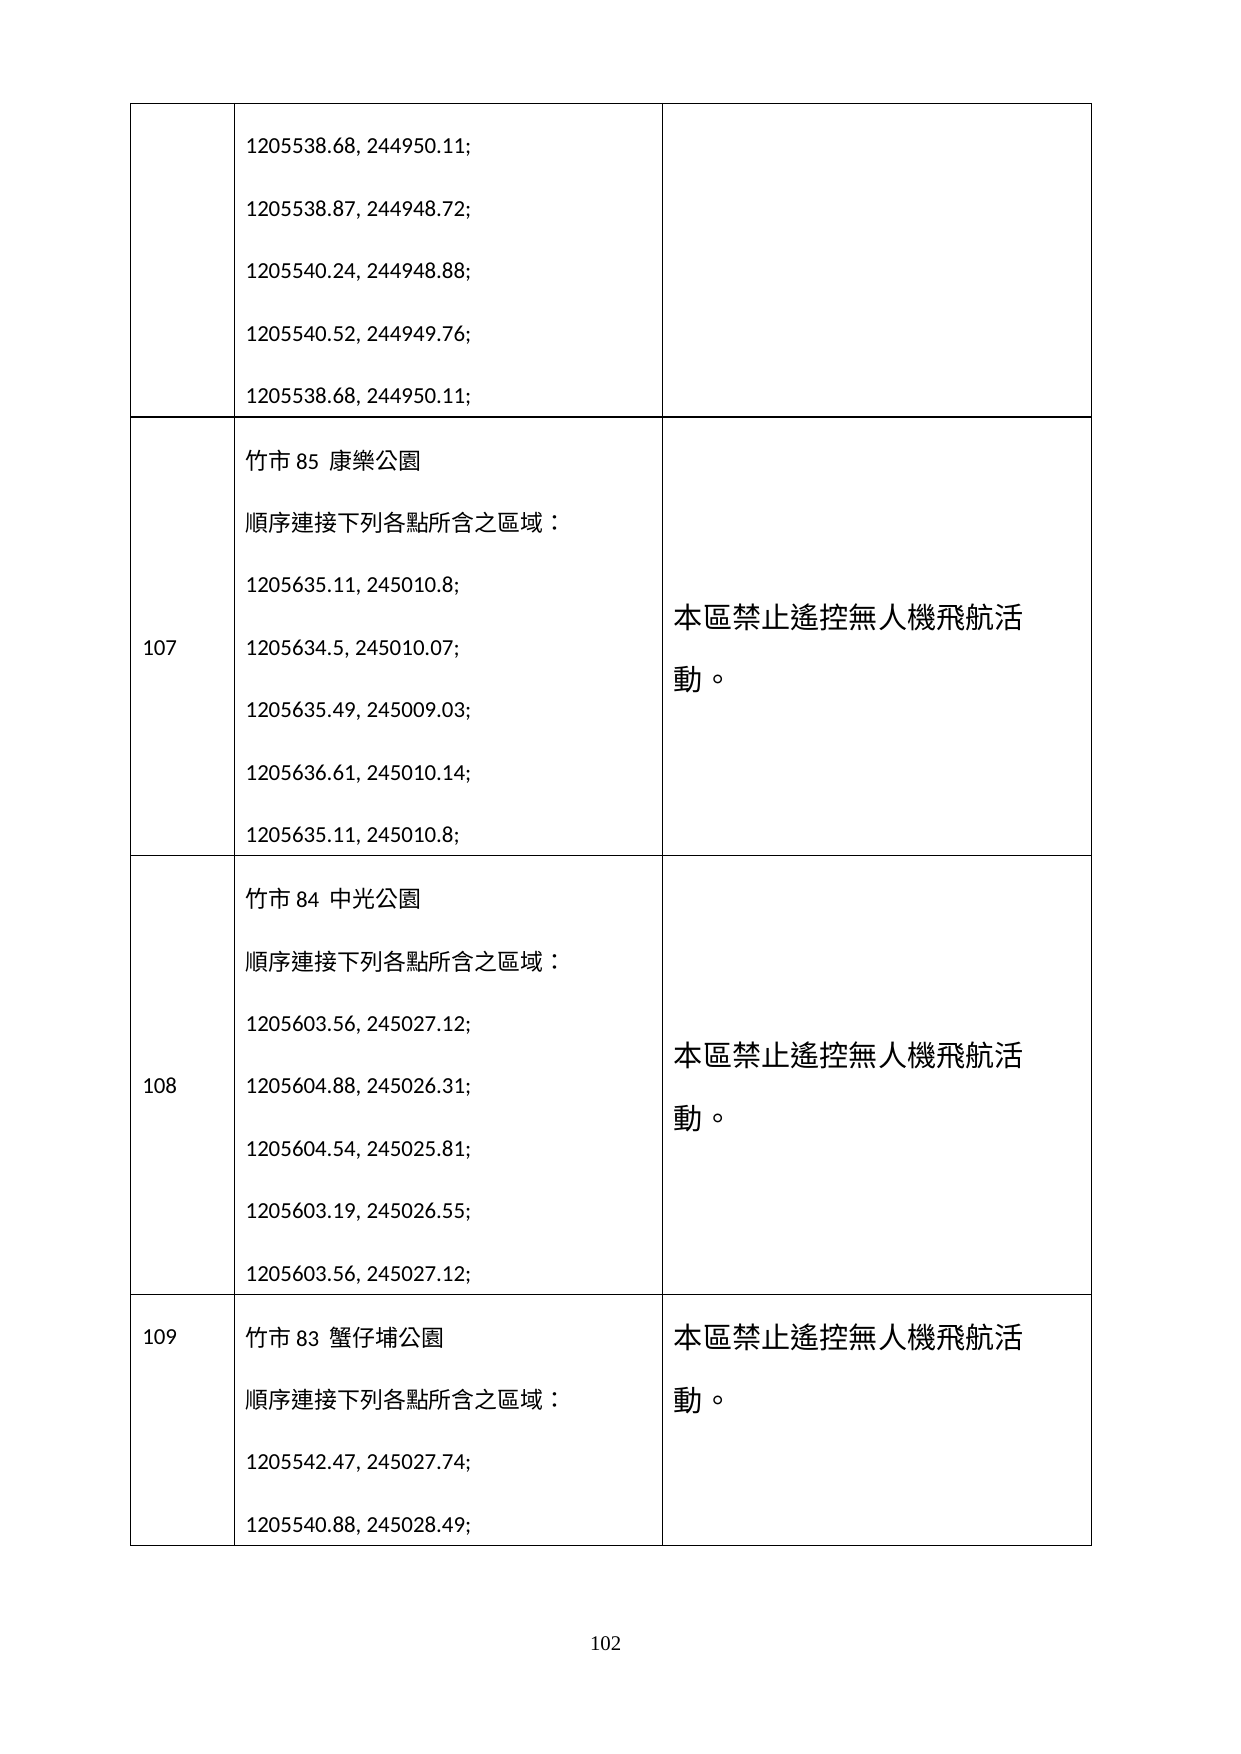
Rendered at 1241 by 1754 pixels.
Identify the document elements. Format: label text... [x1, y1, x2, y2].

table_cell [663, 104, 1091, 416]
table_cell 1205538.68, 244950.11; 1205538.87, 244948.72; 1205540.24, 244948.88; 1205540.52, 244949.76; 1205538.68, 244950.11; [235, 104, 662, 416]
table_cell 本區禁止遙控無人機飛航活動。 [663, 1295, 1091, 1544]
table_cell 本區禁止遙控無人機飛航活動。 [663, 418, 1091, 855]
table_cell 107 [131, 418, 234, 855]
table_cell 108 [131, 856, 234, 1293]
table_cell [131, 104, 234, 416]
table_cell 109 [131, 1295, 234, 1544]
table_cell 本區禁止遙控無人機飛航活動。 [663, 856, 1091, 1293]
table_cell 竹市84 中光公園 順序連接下列各點所含之區域： 1205603.56, 245027.12; 1205604.88, 245026.31; 1205604.54, 245025.81; 1205603.19, 245026.55; 1205603.56, 245027.12; [235, 856, 662, 1293]
table_cell 竹市85 康樂公園 順序連接下列各點所含之區域： 1205635.11, 245010.8; 1205634.5, 245010.07; 1205635.49, 245009.03; 1205636.61, 245010.14; 1205635.11, 245010.8; [235, 418, 662, 855]
table_cell 竹市83 蟹仔埔公園 順序連接下列各點所含之區域： 1205542.47, 245027.74; 1205540.88, 245028.49; [235, 1295, 662, 1544]
